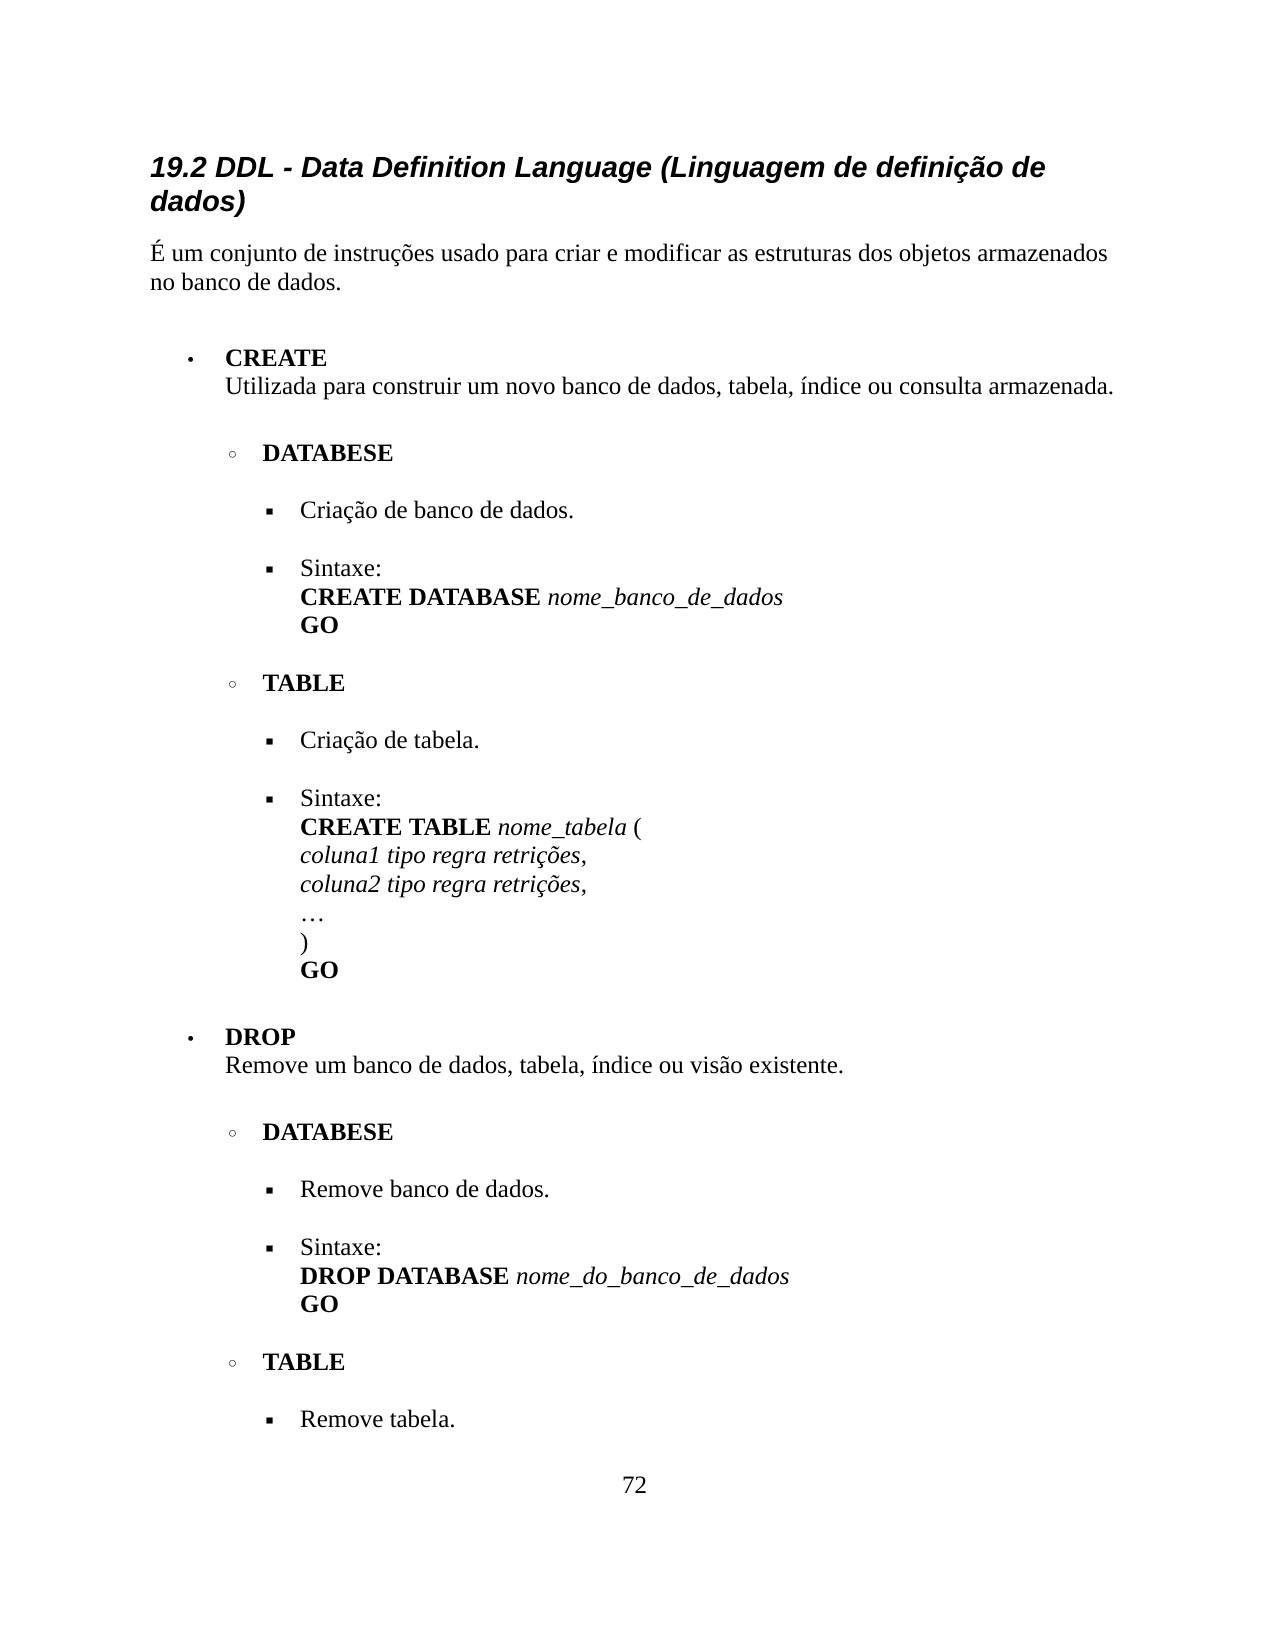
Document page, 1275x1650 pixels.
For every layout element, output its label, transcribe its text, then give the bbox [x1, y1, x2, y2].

subtitle 19.2 DDL - Data Definition Language (Linguagem de definição de dados) [150, 150, 1125, 217]
list DATABESE [225, 438, 1125, 495]
list CREATE Utilizada para construir um novo banco de dados, tabela, índice ou consulta armazenada. [187, 343, 1125, 429]
list TABLE [225, 1347, 1125, 1404]
text É um conjunto de instruções usado para criar e modificar as estruturas dos objetos armazenados no banco de dados. [150, 238, 1125, 325]
list DATABESE [225, 1117, 1125, 1174]
list Remove banco de dados. [262, 1174, 1125, 1232]
list Sintaxe: CREATE TABLE nome_tabela ( coluna1 tipo regra retrições, coluna2 tipo regra retrições, … ) GO [262, 783, 1125, 1013]
list TABLE [225, 668, 1125, 725]
list DROP Remove um banco de dados, tabela, índice ou visão existente. [187, 1022, 1125, 1108]
list Remove tabela. [262, 1404, 1125, 1433]
list Sintaxe: CREATE DATABASE nome_banco_de_dados GO [262, 553, 1125, 668]
list Criação de tabela. [262, 725, 1125, 783]
list Sintaxe: DROP DATABASE nome_do_banco_de_dados GO [262, 1232, 1125, 1347]
list Criação de banco de dados. [262, 495, 1125, 553]
